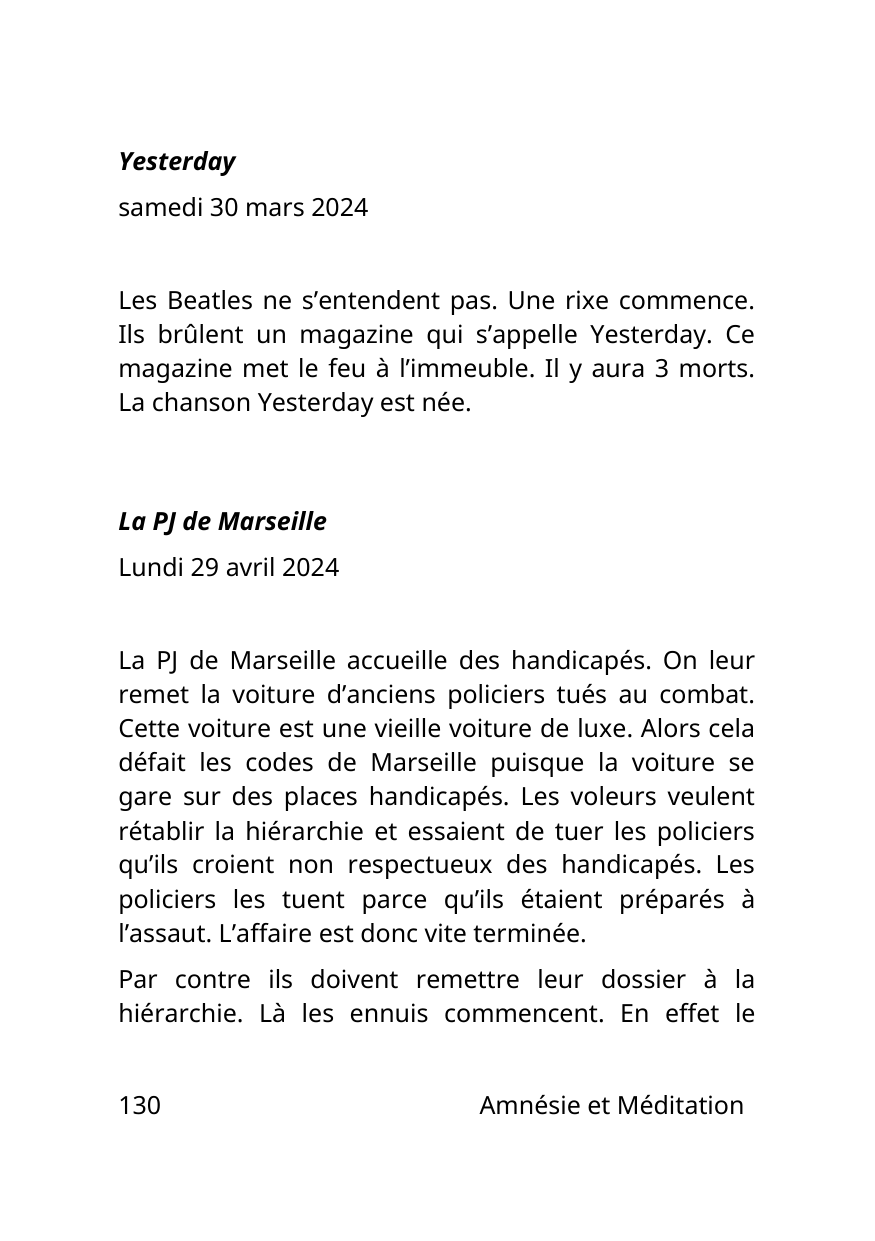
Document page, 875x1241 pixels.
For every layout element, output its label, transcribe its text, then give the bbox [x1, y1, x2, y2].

text Lundi 29 avril 2024 [118, 550, 756, 584]
text samedi 30 mars 2024 [118, 190, 756, 224]
text Par contre ils doivent remettre leur dossier à la hiérarchie. Là les ennuis commencent. En effet le [118, 962, 756, 1030]
text La PJ de Marseille accueille des handicapés. On leur remet la voiture d’anciens policiers tués au combat. Cette voiture est une vieille voiture de luxe. Alors cela défait les codes de Marseille puisque la voiture se gare sur des places handicapés. Les voleurs veulent rétablir la hiérarchie et essaient de tuer les policiers qu’ils croient non respectueux des handicapés. Les policiers les tuent parce qu’ils étaient préparés à l’assaut. L’affaire est donc vite terminée. [118, 643, 756, 949]
subtitle Yesterday [118, 143, 756, 177]
subtitle La PJ de Marseille [118, 503, 756, 537]
text Les Beatles ne s’entendent pas. Une rixe commence. Ils brûlent un magazine qui s’appelle Yesterday. Ce magazine met le feu à l’immeuble. Il y aura 3 morts. La chanson Yesterday est née. [118, 283, 756, 419]
